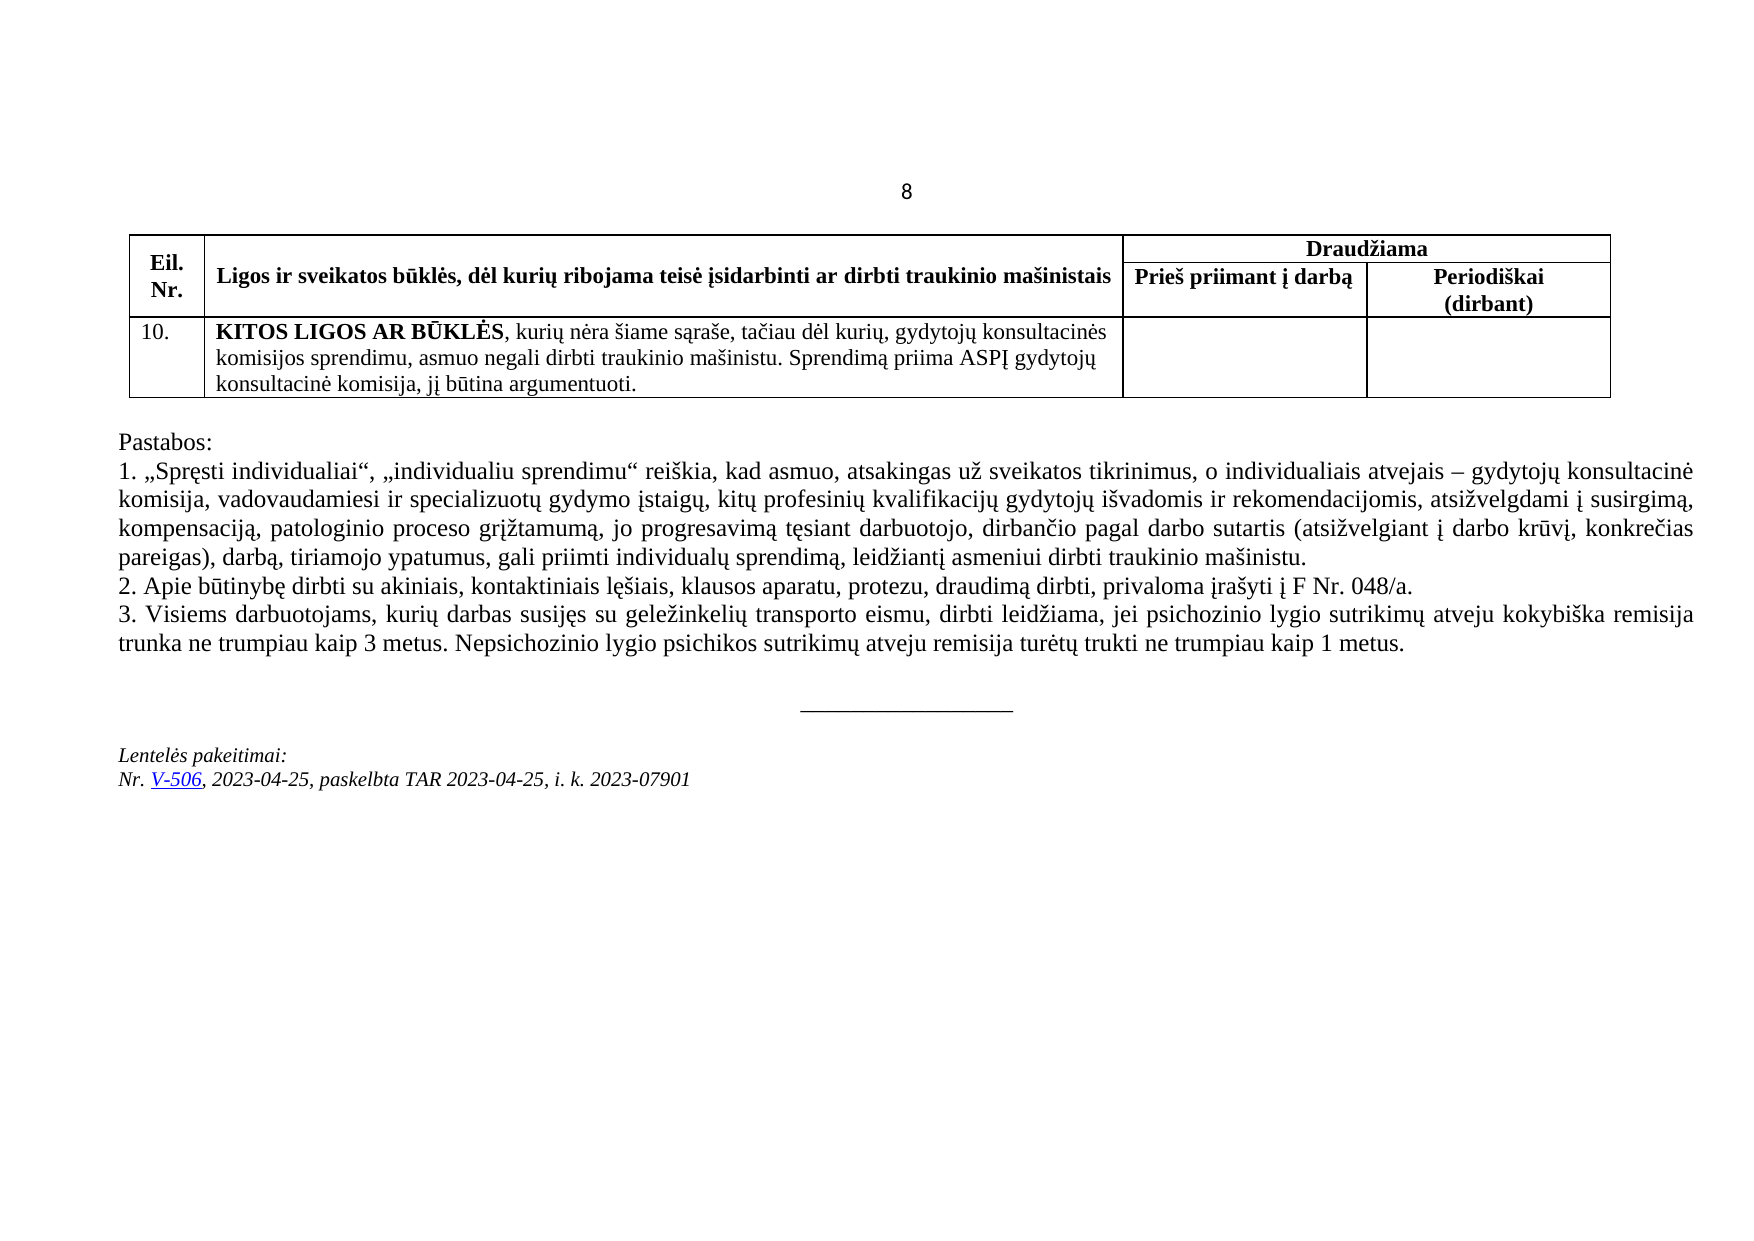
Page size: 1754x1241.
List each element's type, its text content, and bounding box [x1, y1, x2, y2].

table_cell 10. [130, 318, 204, 397]
table_cell [1368, 318, 1610, 397]
table_header Ligos ir sveikatos būklės, dėl kurių ribojama teisė įsidarbinti ar dirbti traukinio mašinistais [205, 236, 1122, 316]
table_header Eil. Nr. [130, 236, 204, 316]
table_cell Periodiškai (dirbant) [1368, 263, 1610, 316]
table_header Draudžiama [1124, 236, 1610, 262]
text 2. Apie būtinybę dirbti su akiniais, kontaktiniais lęšiais, klausos aparatu, protezu, draudimą dirbti, privaloma įrašyti į F Nr. 048/a. [118, 571, 1695, 599]
text 1. „Spręsti individualiai“, „individualiu sprendimu“ reiškia, kad asmuo, atsakingas už sveikatos tikrinimus, o individualiais atvejais – gydytojų konsultacinė komisija, vadovaudamiesi ir specializuotų gydymo įstaigų, kitų profesinių kvalifikacijų gydytojų išvadomis ir rekomendacijomis, atsižvelgdami į susirgimą, kompensaciją, patologinio proceso grįžtamumą, jo progresavimą tęsiant darbuotojo, dirbančio pagal darbo sutartis (atsižvelgiant į darbo krūvį, konkrečias pareigas), darbą, tiriamojo ypatumus, gali priimti individualų sprendimą, leidžiantį asmeniui dirbti traukinio mašinistu. [118, 456, 1695, 571]
text Nr. V-506, 2023-04-25, paskelbta TAR 2023-04-25, i. k. 2023-07901 [118, 767, 1695, 791]
text _________________ [118, 686, 1695, 714]
text Pastabos: [118, 427, 1695, 456]
text Lentelės pakeitimai: [118, 743, 1695, 767]
text 3. Visiems darbuotojams, kurių darbas susijęs su geležinkelių transporto eismu, dirbti leidžiama, jei psichozinio lygio sutrikimų atveju kokybiška remisija trunka ne trumpiau kaip 3 metus. Nepsichozinio lygio psichikos sutrikimų atveju remisija turėtų trukti ne trumpiau kaip 1 metus. [118, 599, 1695, 657]
table_cell [1124, 318, 1366, 397]
table_cell Prieš priimant į darbą [1124, 263, 1366, 316]
table_cell KITOS LIGOS AR BŪKLĖS, kurių nėra šiame sąraše, tačiau dėl kurių, gydytojų konsultacinės komisijos sprendimu, asmuo negali dirbti traukinio mašinistu. Sprendimą priima ASPĮ gydytojų konsultacinė komisija, jį būtina argumentuoti. [205, 318, 1122, 397]
